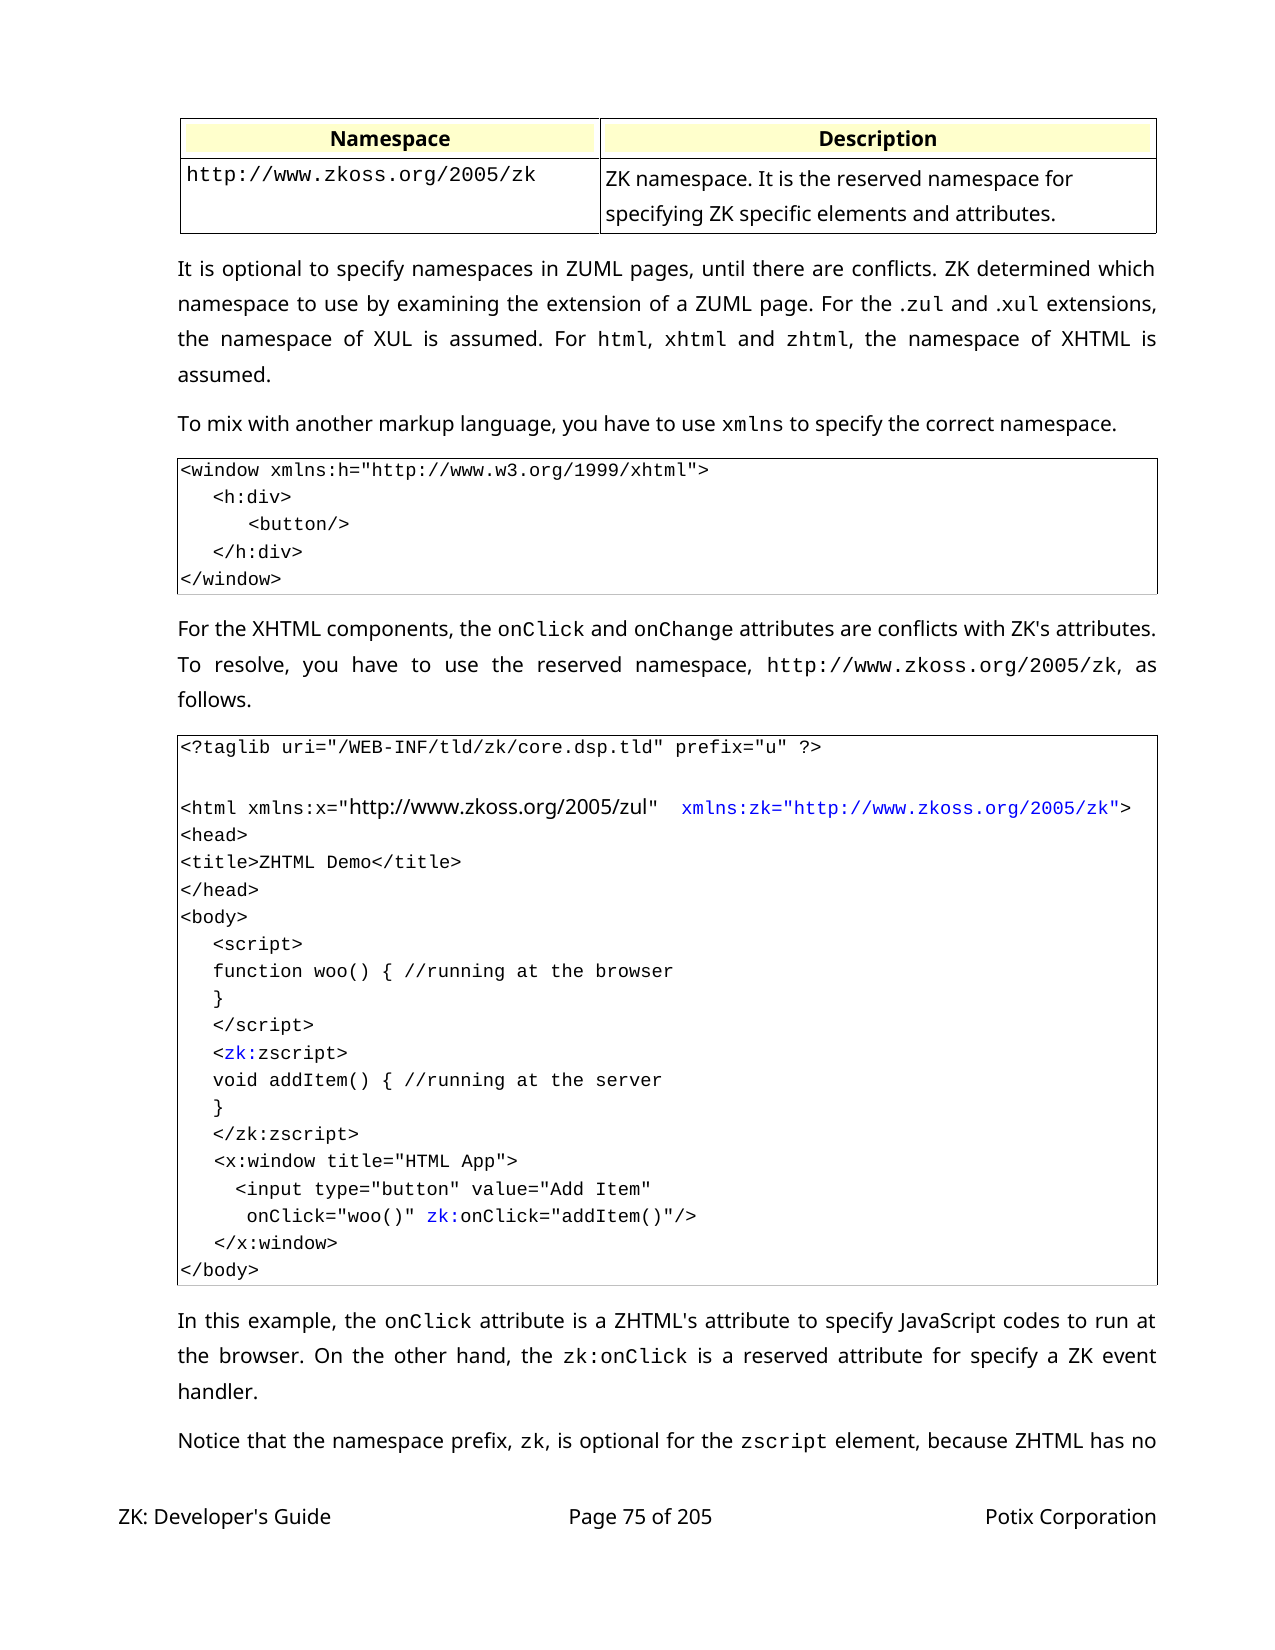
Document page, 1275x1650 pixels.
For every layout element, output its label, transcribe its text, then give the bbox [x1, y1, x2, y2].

text <body> [178, 904, 1157, 929]
text void addItem() { //running at the server [178, 1068, 1157, 1092]
text <html xmlns:x="http://www.zkoss.org/2005/zul" xmlns:zk="http://www.zkoss.org/2005/zk"> [178, 789, 1157, 820]
text </x:window> [178, 1231, 1157, 1255]
text <button/> [178, 512, 1157, 537]
text <title>ZHTML Demo</title> [178, 850, 1157, 874]
table_header Description [601, 119, 1156, 158]
text } [178, 1095, 1157, 1119]
text <?taglib uri="/WEB-INF/tld/zk/core.dsp.tld" prefix="u" ?> [178, 736, 1157, 759]
text For the XHTML components, the onClick and onChange attributes are conflicts with ZK's attributes. To resolve, you have to use the reserved namespace, http://www.zkoss.org/2005/zk, as follows. [177, 614, 1157, 714]
text Notice that the namespace prefix, zk, is optional for the zscript element, because ZHTML has no [177, 1426, 1157, 1454]
text <window xmlns:h="http://www.w3.org/1999/xhtml"> [178, 459, 1157, 482]
text <input type="button" value="Add Item" [178, 1176, 1157, 1201]
text <h:div> [178, 485, 1157, 509]
text <zk:zscript> [178, 1041, 1157, 1065]
text </body> [178, 1258, 1157, 1285]
text </head> [178, 877, 1157, 902]
text </script> [178, 1013, 1157, 1038]
table_cell http://www.zkoss.org/2005/zk [181, 159, 599, 233]
text onClick="woo()" zk:onClick="addItem()"/> [178, 1204, 1157, 1228]
text In this example, the onClick attribute is a ZHTML's attribute to specify JavaScript codes to run at the browser. On the other hand, the zk:onClick is a reserved attribute for specify a ZK event handler. [177, 1306, 1157, 1405]
text <head> [178, 823, 1157, 847]
text It is optional to specify namespaces in ZUML pages, until there are conflicts. ZK determined which namespace to use by examining the extension of a ZUML page. For the .zul and .xul extensions, the namespace of XUL is assumed. For html, xhtml and zhtml, the namespace of XHTML is assumed. [177, 254, 1157, 388]
text </h:div> [178, 539, 1157, 564]
table_cell ZK namespace. It is the reserved namespace for specifying ZK specific elements and attributes. [601, 159, 1156, 233]
text </zk:zscript> [178, 1122, 1157, 1146]
text To mix with another markup language, you have to use xmlns to specify the correct namespace. [177, 409, 1157, 437]
text <script> [178, 932, 1157, 956]
text <x:window title="HTML App"> [178, 1149, 1157, 1173]
table_header Namespace [181, 119, 599, 158]
text } [178, 986, 1157, 1010]
text function woo() { //running at the browser [178, 959, 1157, 983]
text </window> [178, 567, 1157, 594]
